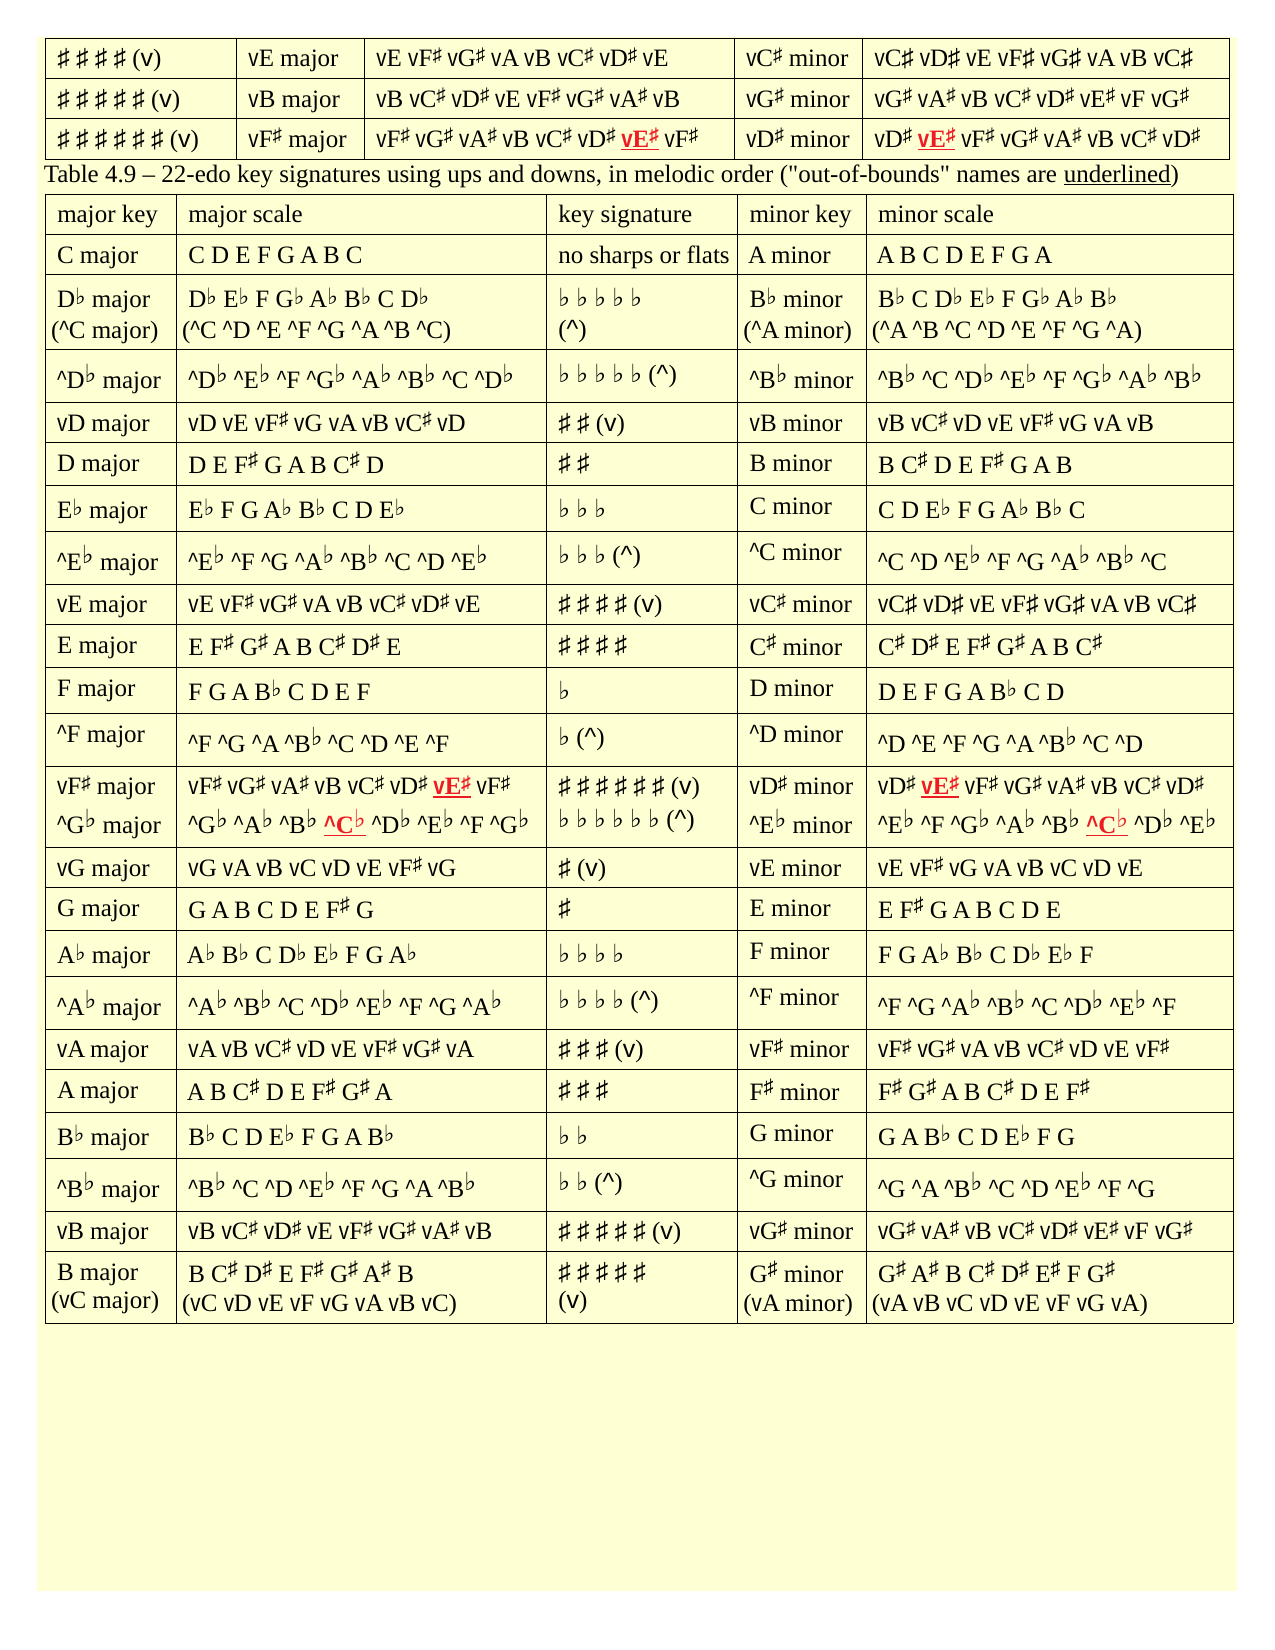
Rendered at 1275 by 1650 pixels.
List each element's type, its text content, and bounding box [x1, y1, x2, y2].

table_cell vD♯ minor [735, 119, 862, 159]
table_cell ♭ ♭ ♭ [547, 486, 737, 531]
table_cell ♭ [547, 668, 737, 713]
table_cell vD♯ vE♯ vF♯ vG♯ vA♯ vB vC♯ vD♯ [863, 119, 1229, 159]
table_cell G♯ minor (vA minor) [738, 1252, 866, 1323]
table_cell vF♯ vG♯ vA♯ vB vC♯ vD♯ vE♯ vF♯ [365, 119, 734, 159]
table_cell vG♯ vA♯ vB vC♯ vD♯ vE♯ vF vG♯ [867, 1212, 1233, 1251]
table_cell ^F major [46, 714, 176, 766]
table_cell ♯ ♯ ♯ ♯ [547, 625, 737, 667]
table_cell A♭ major [46, 931, 176, 976]
table_cell ^E♭ ^F ^G ^A♭ ^B♭ ^C ^D ^E♭ [177, 532, 546, 584]
table_cell vF♯ major ^G♭ major [46, 767, 176, 847]
table_cell D♭ major (^C major) [46, 275, 176, 349]
table_cell no sharps or flats [547, 235, 737, 274]
table_cell ♯ ♯ ♯ ♯ ♯ ♯ (v) [46, 119, 236, 159]
table_cell C minor [738, 486, 866, 531]
table_cell B♭ major [46, 1113, 176, 1158]
table_cell B C♯ D♯ E F♯ G♯ A♯ B (vC vD vE vF vG vA vB vC) [177, 1252, 546, 1323]
table_cell ♭ ♭ ♭ ♭ [547, 931, 737, 976]
table_cell A major [46, 1070, 176, 1112]
table_cell ^G ^A ^B♭ ^C ^D ^E♭ ^F ^G [867, 1159, 1233, 1211]
table_cell vE vF♯ vG vA vB vC vD vE [867, 848, 1233, 887]
table_cell E♭ major [46, 486, 176, 531]
table_cell vB minor [738, 403, 866, 442]
table_cell ^D ^E ^F ^G ^A ^B♭ ^C ^D [867, 714, 1233, 766]
table_cell D♭ E♭ F G♭ A♭ B♭ C D♭ (^C ^D ^E ^F ^G ^A ^B ^C) [177, 275, 546, 349]
table_header major key [46, 195, 176, 234]
table_cell F♯ minor [738, 1070, 866, 1112]
table_cell ^A♭ major [46, 977, 176, 1029]
table_cell B♭ C D♭ E♭ F G♭ A♭ B♭ (^A ^B ^C ^D ^E ^F ^G ^A) [867, 275, 1233, 349]
table_cell ♯ [547, 888, 737, 930]
table_cell B minor [738, 443, 866, 485]
table_cell ^D minor [738, 714, 866, 766]
table_cell D major [46, 443, 176, 485]
table_cell vD major [46, 403, 176, 442]
table_cell D E F♯ G A B C♯ D [177, 443, 546, 485]
table_cell vB vC♯ vD♯ vE vF♯ vG♯ vA♯ vB [365, 79, 734, 118]
table_cell G minor [738, 1113, 866, 1158]
table_cell ♭ ♭ ♭ ♭ ♭ (^) [547, 350, 737, 402]
table_cell A B C♯ D E F♯ G♯ A [177, 1070, 546, 1112]
table_cell E minor [738, 888, 866, 930]
table_cell vF♯ minor [738, 1030, 866, 1069]
table_cell B C♯ D E F♯ G A B [867, 443, 1233, 485]
table_cell E F♯ G A B C D E [867, 888, 1233, 930]
table_header minor scale [867, 195, 1233, 234]
table_cell ^D♭ major [46, 350, 176, 402]
table_cell C D E♭ F G A♭ B♭ C [867, 486, 1233, 531]
table_cell vD♯ minor ^E♭ minor [738, 767, 866, 847]
table_cell ♭ ♭ [547, 1113, 737, 1158]
table_cell vB vC♯ vD♯ vE vF♯ vG♯ vA♯ vB [177, 1212, 546, 1251]
table_cell ^E♭ major [46, 532, 176, 584]
table_cell F major [46, 668, 176, 713]
table_cell vE vF♯ vG♯ vA vB vC♯ vD♯ vE [365, 39, 734, 78]
table_cell ^B♭ major [46, 1159, 176, 1211]
table_cell vC♯ minor [738, 585, 866, 624]
table_cell vE major [46, 585, 176, 624]
table_cell E F♯ G♯ A B C♯ D♯ E [177, 625, 546, 667]
table_cell D minor [738, 668, 866, 713]
table_header key signature [547, 195, 737, 234]
table_cell A B C D E F G A [867, 235, 1233, 274]
table_cell ^B♭ minor [738, 350, 866, 402]
table_cell vG major [46, 848, 176, 887]
table_cell ♭ ♭ ♭ ♭ (^) [547, 977, 737, 1029]
table_cell G A B C D E F♯ G [177, 888, 546, 930]
table_cell vF♯ vG♯ vA vB vC♯ vD vE vF♯ [867, 1030, 1233, 1069]
table_cell ♯ ♯ ♯ ♯ (v) [46, 39, 236, 78]
table_cell ♯ ♯ ♯ ♯ (v) [547, 585, 737, 624]
table_cell A♭ B♭ C D♭ E♭ F G A♭ [177, 931, 546, 976]
table_cell vD vE vF♯ vG vA vB vC♯ vD [177, 403, 546, 442]
table_cell ^B♭ ^C ^D ^E♭ ^F ^G ^A ^B♭ [177, 1159, 546, 1211]
table_cell ♭ ♭ ♭ ♭ ♭ (^) [547, 275, 737, 349]
table_cell vE major [237, 39, 364, 78]
table_cell E major [46, 625, 176, 667]
table_cell vA vB vC♯ vD vE vF♯ vG♯ vA [177, 1030, 546, 1069]
table_cell C♯ minor [738, 625, 866, 667]
table_cell ♯ (v) [547, 848, 737, 887]
table_cell ♯ ♯ [547, 443, 737, 485]
table_cell ^F minor [738, 977, 866, 1029]
table_cell vG♯ vA♯ vB vC♯ vD♯ vE♯ vF vG♯ [863, 79, 1229, 118]
table_cell B♭ C D E♭ F G A B♭ [177, 1113, 546, 1158]
table_cell ♭ ♭ ♭ (^) [547, 532, 737, 584]
table_cell vF♯ major [237, 119, 364, 159]
table_cell ^C ^D ^E♭ ^F ^G ^A♭ ^B♭ ^C [867, 532, 1233, 584]
table_cell F minor [738, 931, 866, 976]
table_header minor key [738, 195, 866, 234]
table_cell B major (vC major) [46, 1252, 176, 1323]
table_cell C♯ D♯ E F♯ G♯ A B C♯ [867, 625, 1233, 667]
table_cell ♯ ♯ ♯ ♯ ♯ (v) [46, 79, 236, 118]
table_cell vE vF♯ vG♯ vA vB vC♯ vD♯ vE [177, 585, 546, 624]
table_cell G♯ A♯ B C♯ D♯ E♯ F G♯ (vA vB vC vD vE vF vG vA) [867, 1252, 1233, 1323]
table_cell ^A♭ ^B♭ ^C ^D♭ ^E♭ ^F ^G ^A♭ [177, 977, 546, 1029]
table_cell E♭ F G A♭ B♭ C D E♭ [177, 486, 546, 531]
table_cell vA major [46, 1030, 176, 1069]
table_cell ♯ ♯ ♯ ♯ ♯ (v) [547, 1212, 737, 1251]
table_cell ♯ ♯ ♯ ♯ ♯ (v) [547, 1252, 737, 1323]
table_cell ♭ (^) [547, 714, 737, 766]
table_cell vG♯ minor [738, 1212, 866, 1251]
table_cell ^B♭ ^C ^D♭ ^E♭ ^F ^G♭ ^A♭ ^B♭ [867, 350, 1233, 402]
table_cell ♯ ♯ ♯ (v) [547, 1030, 737, 1069]
table_cell vB vC♯ vD vE vF♯ vG vA vB [867, 403, 1233, 442]
table_cell vC♯ vD♯ vE vF♯ vG♯ vA vB vC♯ [863, 39, 1229, 78]
table_cell vC♯ vD♯ vE vF♯ vG♯ vA vB vC♯ [867, 585, 1233, 624]
table_cell vC♯ minor [735, 39, 862, 78]
table_cell G major [46, 888, 176, 930]
table_cell vG vA vB vC vD vE vF♯ vG [177, 848, 546, 887]
table_header major scale [177, 195, 546, 234]
table_cell vD♯ vE♯ vF♯ vG♯ vA♯ vB vC♯ vD♯ ^E♭ ^F ^G♭ ^A♭ ^B♭ ^C♭ ^D♭ ^E♭ [867, 767, 1233, 847]
table_cell ^F ^G ^A♭ ^B♭ ^C ^D♭ ^E♭ ^F [867, 977, 1233, 1029]
table_cell vG♯ minor [735, 79, 862, 118]
text Table 4.9 – 22-edo key signatures using ups and downs, in melodic order ("out-of-bounds" names are underlined) [43, 159, 1237, 188]
table_cell A minor [738, 235, 866, 274]
table_cell C major [46, 235, 176, 274]
table_cell F G A♭ B♭ C D♭ E♭ F [867, 931, 1233, 976]
table_cell vF♯ vG♯ vA♯ vB vC♯ vD♯ vE♯ vF♯ ^G♭ ^A♭ ^B♭ ^C♭ ^D♭ ^E♭ ^F ^G♭ [177, 767, 546, 847]
table_cell B♭ minor (^A minor) [738, 275, 866, 349]
table_cell F G A B♭ C D E F [177, 668, 546, 713]
table_cell ^C minor [738, 532, 866, 584]
table_cell D E F G A B♭ C D [867, 668, 1233, 713]
table_cell vB major [237, 79, 364, 118]
table_cell F♯ G♯ A B C♯ D E F♯ [867, 1070, 1233, 1112]
table_cell ♯ ♯ (v) [547, 403, 737, 442]
table_cell G A B♭ C D E♭ F G [867, 1113, 1233, 1158]
table_cell C D E F G A B C [177, 235, 546, 274]
table_cell ^G minor [738, 1159, 866, 1211]
table_cell vB major [46, 1212, 176, 1251]
table_cell ♯ ♯ ♯ [547, 1070, 737, 1112]
table_cell ^D♭ ^E♭ ^F ^G♭ ^A♭ ^B♭ ^C ^D♭ [177, 350, 546, 402]
table_cell vE minor [738, 848, 866, 887]
table_cell ♭ ♭ (^) [547, 1159, 737, 1211]
table_cell ♯ ♯ ♯ ♯ ♯ ♯ (v) ♭ ♭ ♭ ♭ ♭ ♭ (^) [547, 767, 737, 847]
table_cell ^F ^G ^A ^B♭ ^C ^D ^E ^F [177, 714, 546, 766]
